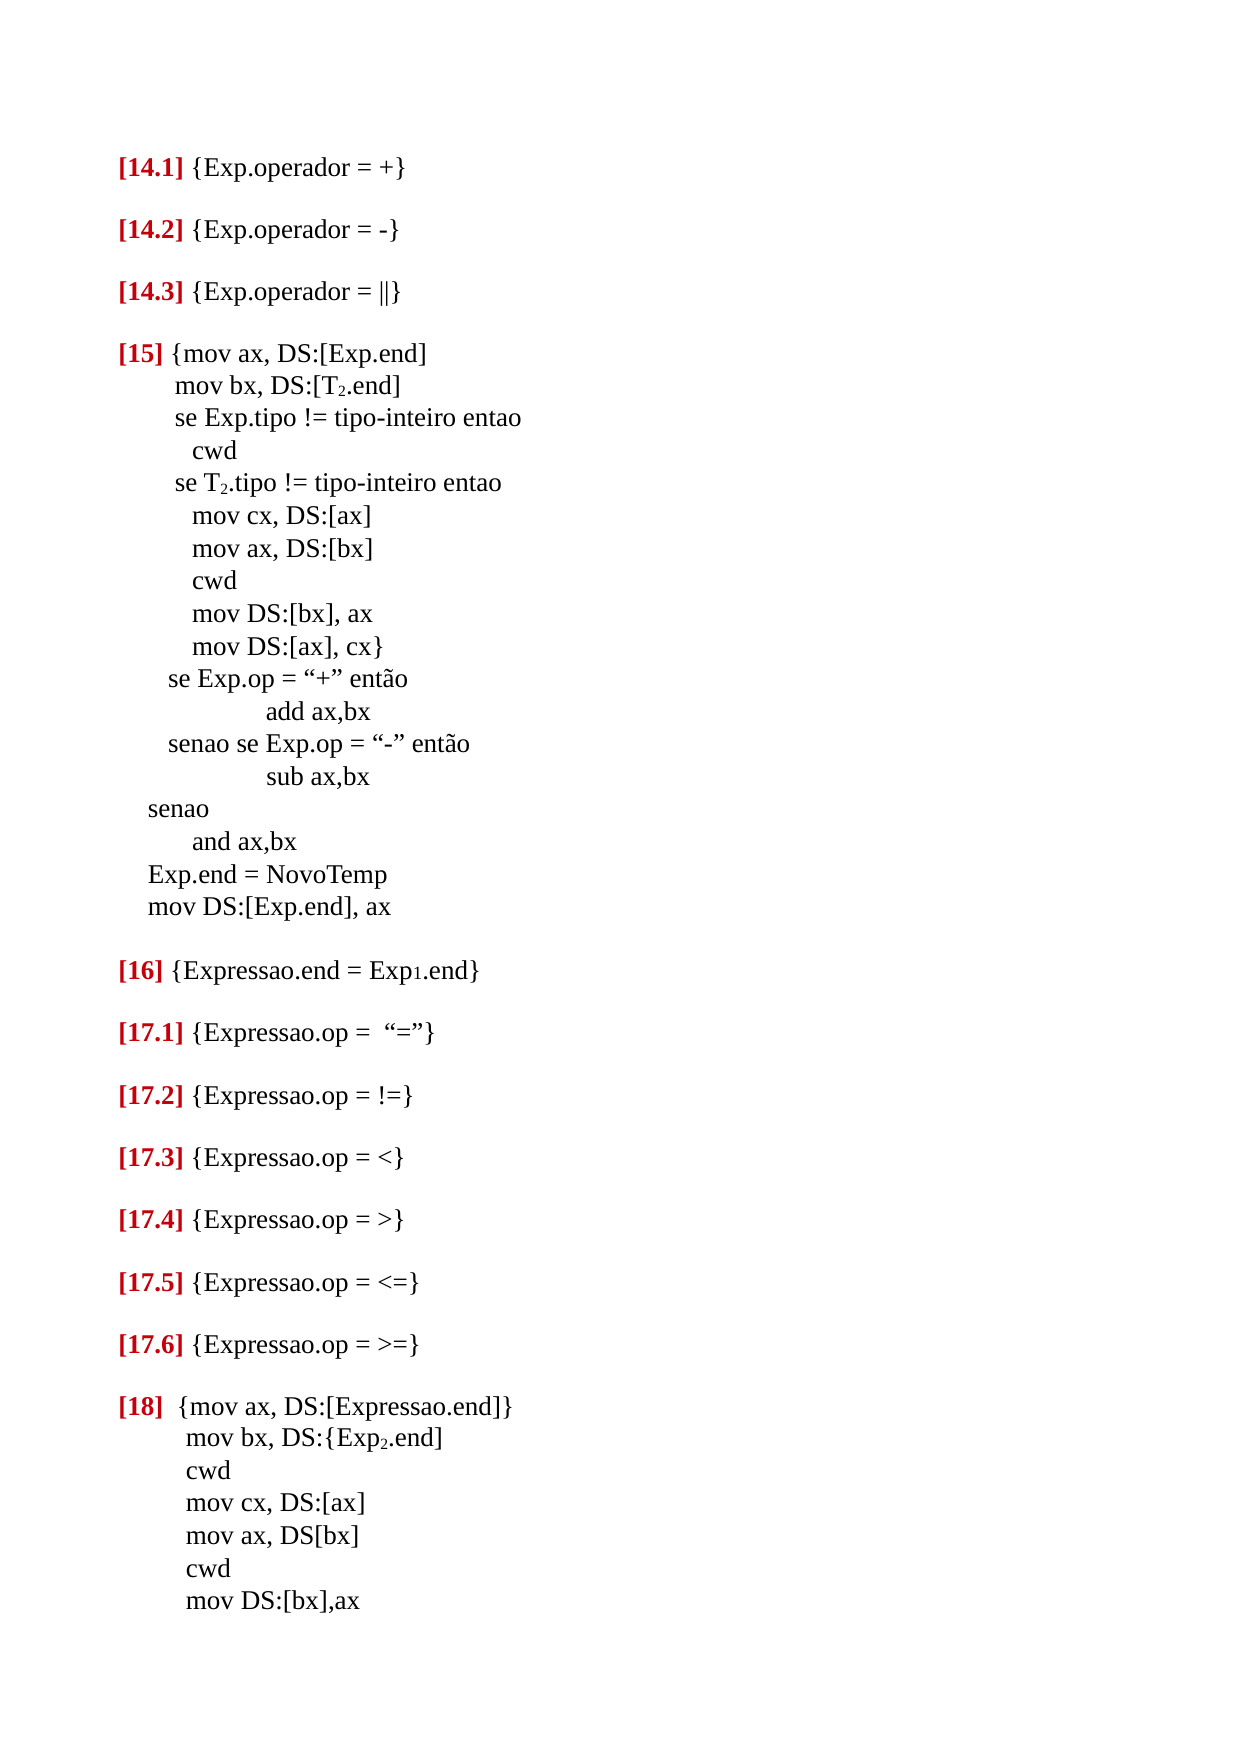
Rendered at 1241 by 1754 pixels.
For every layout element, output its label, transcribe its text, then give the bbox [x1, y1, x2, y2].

text se Exp.op = “+” então [148, 662, 1122, 693]
text add ax,bx [148, 695, 1122, 726]
text senao [148, 793, 1122, 824]
text mov DS:[Exp.end], ax [148, 890, 1122, 922]
text mov ax, DS[bx] [165, 1519, 1122, 1550]
text mov DS:[bx], ax [148, 597, 1122, 628]
text [17.3] {Expressao.op = <} [118, 1141, 1122, 1172]
text se Exp.tipo != tipo-inteiro entao [148, 401, 1122, 432]
text [15] {mov ax, DS:[Exp.end] [118, 338, 1122, 369]
text [14.2] {Exp.operador = -} [118, 213, 1122, 244]
text [18] {mov ax, DS:[Expressao.end]} [118, 1390, 1122, 1421]
text mov bx, DS:[T2.end] [148, 369, 1122, 400]
text mov bx, DS:{Exp2.end] [165, 1421, 1122, 1452]
text Exp.end = NovoTemp [148, 858, 1122, 889]
text mov cx, DS:[ax] [148, 499, 1122, 530]
text [17.1] {Expressao.op = “=”} [118, 1016, 1122, 1048]
text [17.2] {Expressao.op = !=} [118, 1079, 1122, 1110]
text mov cx, DS:[ax] [165, 1487, 1122, 1518]
text se T2.tipo != tipo-inteiro entao [148, 467, 1122, 498]
text [17.4] {Expressao.op = >} [118, 1203, 1122, 1234]
text [16] {Expressao.end = Exp1.end} [118, 954, 1122, 985]
text mov DS:[ax], cx} [148, 629, 1122, 661]
text [17.5] {Expressao.op = <=} [118, 1266, 1122, 1297]
text [14.1] {Exp.operador = +} [118, 151, 1122, 182]
text cwd [148, 564, 1122, 596]
text sub ax,bx [148, 760, 1122, 791]
text mov ax, DS:[bx] [148, 532, 1122, 563]
text cwd [165, 1552, 1122, 1583]
text and ax,bx [148, 825, 1122, 856]
text senao se Exp.op = “-” então [148, 727, 1122, 758]
text cwd [165, 1454, 1122, 1485]
text [14.3] {Exp.operador = ||} [118, 275, 1122, 306]
text cwd [148, 434, 1122, 465]
text [17.6] {Expressao.op = >=} [118, 1328, 1122, 1359]
text mov DS:[bx],ax [165, 1584, 1122, 1616]
